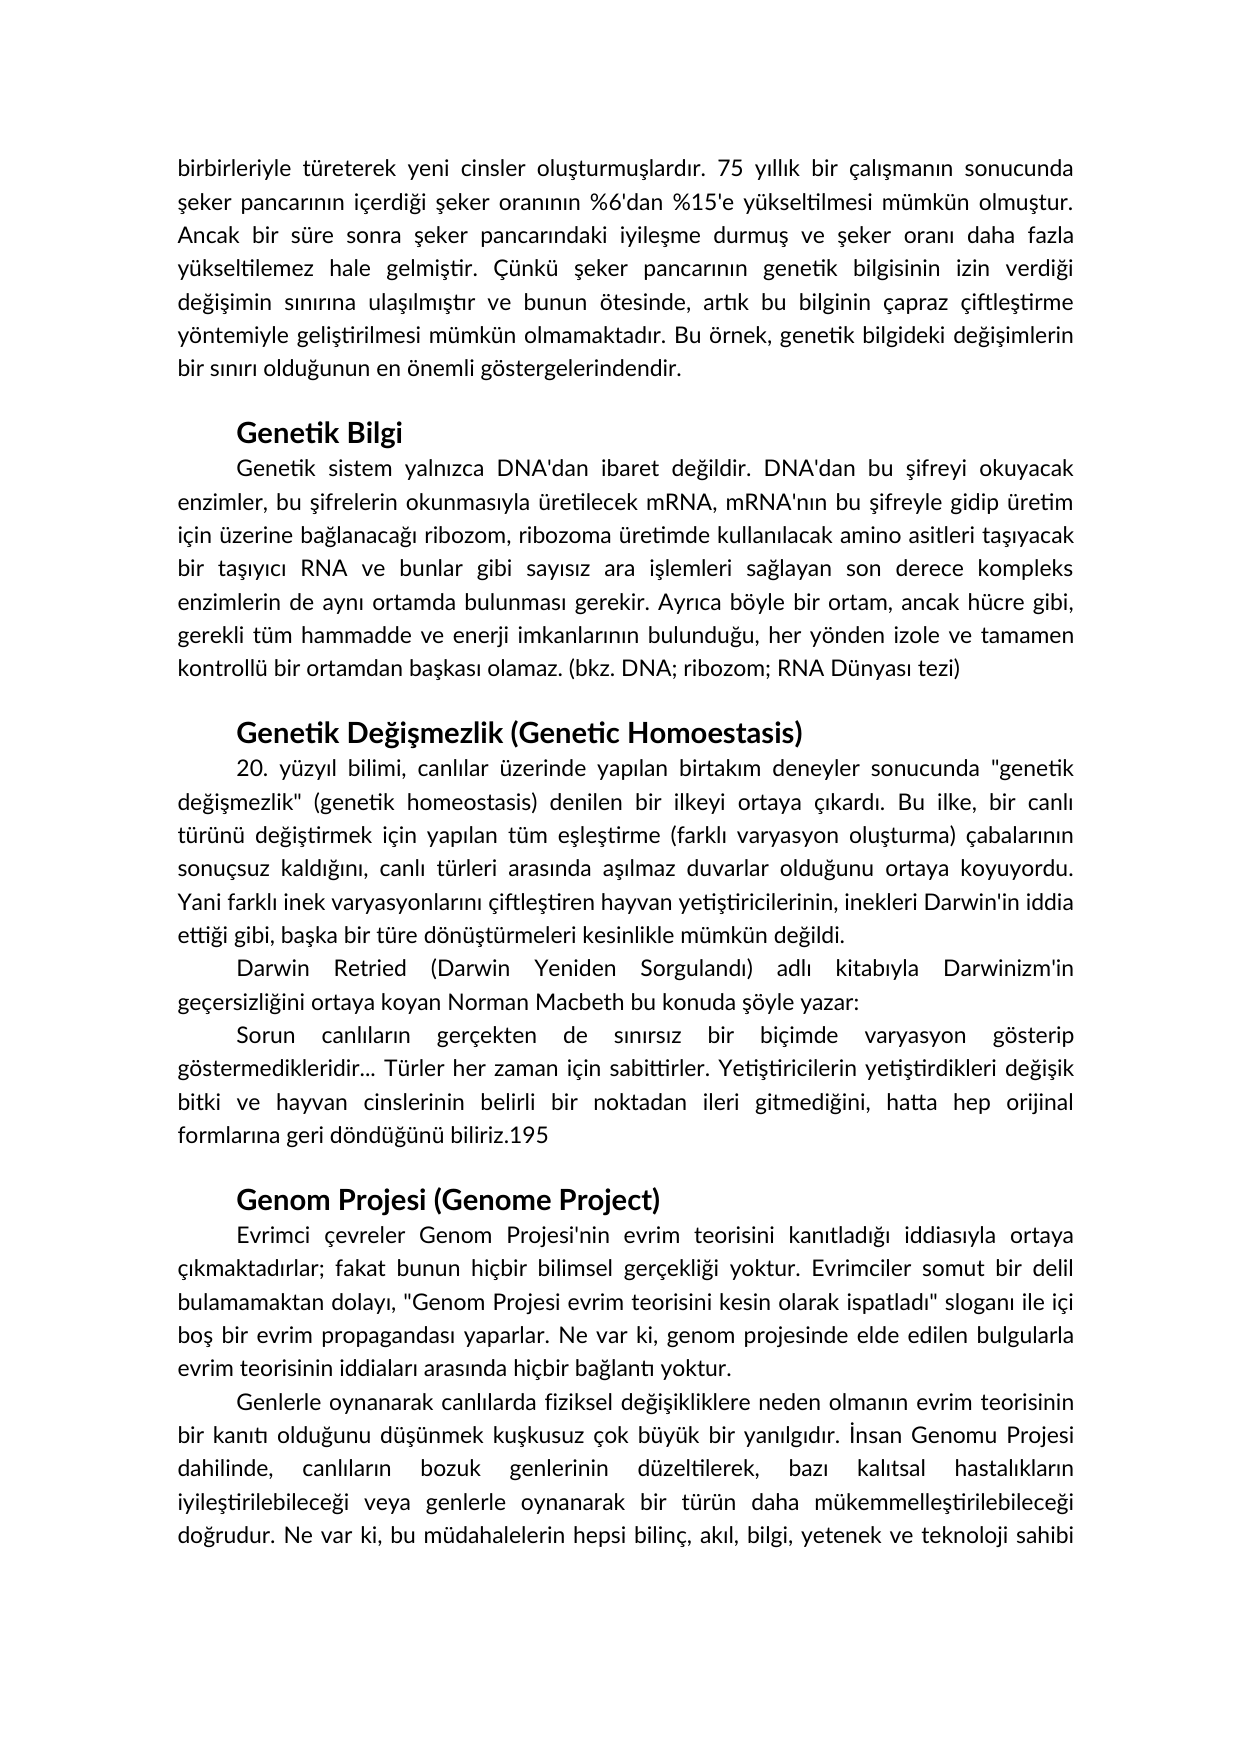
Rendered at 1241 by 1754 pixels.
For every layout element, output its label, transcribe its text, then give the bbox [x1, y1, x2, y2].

text 20. yüzyıl bilimi, canlılar üzerinde yapılan birtakım deneyler sonucunda "genetik değişmezlik" (genetik homeostasis) denilen bir ilkeyi ortaya çıkardı. Bu ilke, bir canlı türünü değiştirmek için yapılan tüm eşleştirme (farklı varyasyon oluşturma) çabalarının sonuçsuz kaldığını, canlı türleri arasında aşılmaz duvarlar olduğunu ortaya koyuyordu. Yani farklı inek varyasyonlarını çiftleştiren hayvan yetiştiricilerinin, inekleri Darwin'in iddia ettiği gibi, başka bir türe dönüştürmeleri kesinlikle mümkün değildi. [177, 750, 1075, 950]
subtitle Genetik Bilgi [177, 417, 1075, 450]
subtitle Genetik Değişmezlik (Genetic Homoestasis) [177, 717, 1075, 750]
text Evrimci çevreler Genom Projesi'nin evrim teorisini kanıtladığı iddiasıyla ortaya çıkmaktadırlar; fakat bunun hiçbir bilimsel gerçekliği yoktur. Evrimciler somut bir delil bulamamaktan dolayı, "Genom Projesi evrim teorisini kesin olarak ispatladı" sloganı ile içi boş bir evrim propagandası yaparlar. Ne var ki, genom projesinde elde edilen bulgularla evrim teorisinin iddiaları arasında hiçbir bağlantı yoktur. [177, 1217, 1075, 1383]
text birbirleriyle türeterek yeni cinsler oluşturmuşlardır. 75 yıllık bir çalışmanın sonucunda şeker pancarının içerdiği şeker oranının %6'dan %15'e yükseltilmesi mümkün olmuştur. Ancak bir süre sonra şeker pancarındaki iyileşme durmuş ve şeker oranı daha fazla yükseltilemez hale gelmiştir. Çünkü şeker pancarının genetik bilgisinin izin verdiği değişimin sınırına ulaşılmıştır ve bunun ötesinde, artık bu bilginin çapraz çiftleştirme yöntemiyle geliştirilmesi mümkün olmamaktadır. Bu örnek, genetik bilgideki değişimlerin bir sınırı olduğunun en önemli göstergelerindendir. [177, 150, 1075, 383]
text Darwin Retried (Darwin Yeniden Sorgulandı) adlı kitabıyla Darwinizm'in geçersizliğini ortaya koyan Norman Macbeth bu konuda şöyle yazar: [177, 950, 1075, 1017]
text Sorun canlıların gerçekten de sınırsız bir biçimde varyasyon gösterip göstermedikleridir... Türler her zaman için sabittirler. Yetiştiricilerin yetiştirdikleri değişik bitki ve hayvan cinslerinin belirli bir noktadan ileri gitmediğini, hatta hep orijinal formlarına geri döndüğünü biliriz.195 [177, 1017, 1075, 1150]
text Genetik sistem yalnızca DNA'dan ibaret değildir. DNA'dan bu şifreyi okuyacak enzimler, bu şifrelerin okunmasıyla üretilecek mRNA, mRNA'nın bu şifreyle gidip üretim için üzerine bağlanacağı ribozom, ribozoma üretimde kullanılacak amino asitleri taşıyacak bir taşıyıcı RNA ve bunlar gibi sayısız ara işlemleri sağlayan son derece kompleks enzimlerin de aynı ortamda bulunması gerekir. Ayrıca böyle bir ortam, ancak hücre gibi, gerekli tüm hammadde ve enerji imkanlarının bulunduğu, her yönden izole ve tamamen kontrollü bir ortamdan başkası olamaz. (bkz. DNA; ribozom; RNA Dünyası tezi) [177, 450, 1075, 683]
text Genlerle oynanarak canlılarda fiziksel değişikliklere neden olmanın evrim teorisinin bir kanıtı olduğunu düşünmek kuşkusuz çok büyük bir yanılgıdır. İnsan Genomu Projesi dahilinde, canlıların bozuk genlerinin düzeltilerek, bazı kalıtsal hastalıkların iyileştirilebileceği veya genlerle oynanarak bir türün daha mükemmelleştirilebileceği doğrudur. Ne var ki, bu müdahalelerin hepsi bilinç, akıl, bilgi, yetenek ve teknoloji sahibi [177, 1383, 1075, 1550]
subtitle Genom Projesi (Genome Project) [177, 1183, 1075, 1217]
